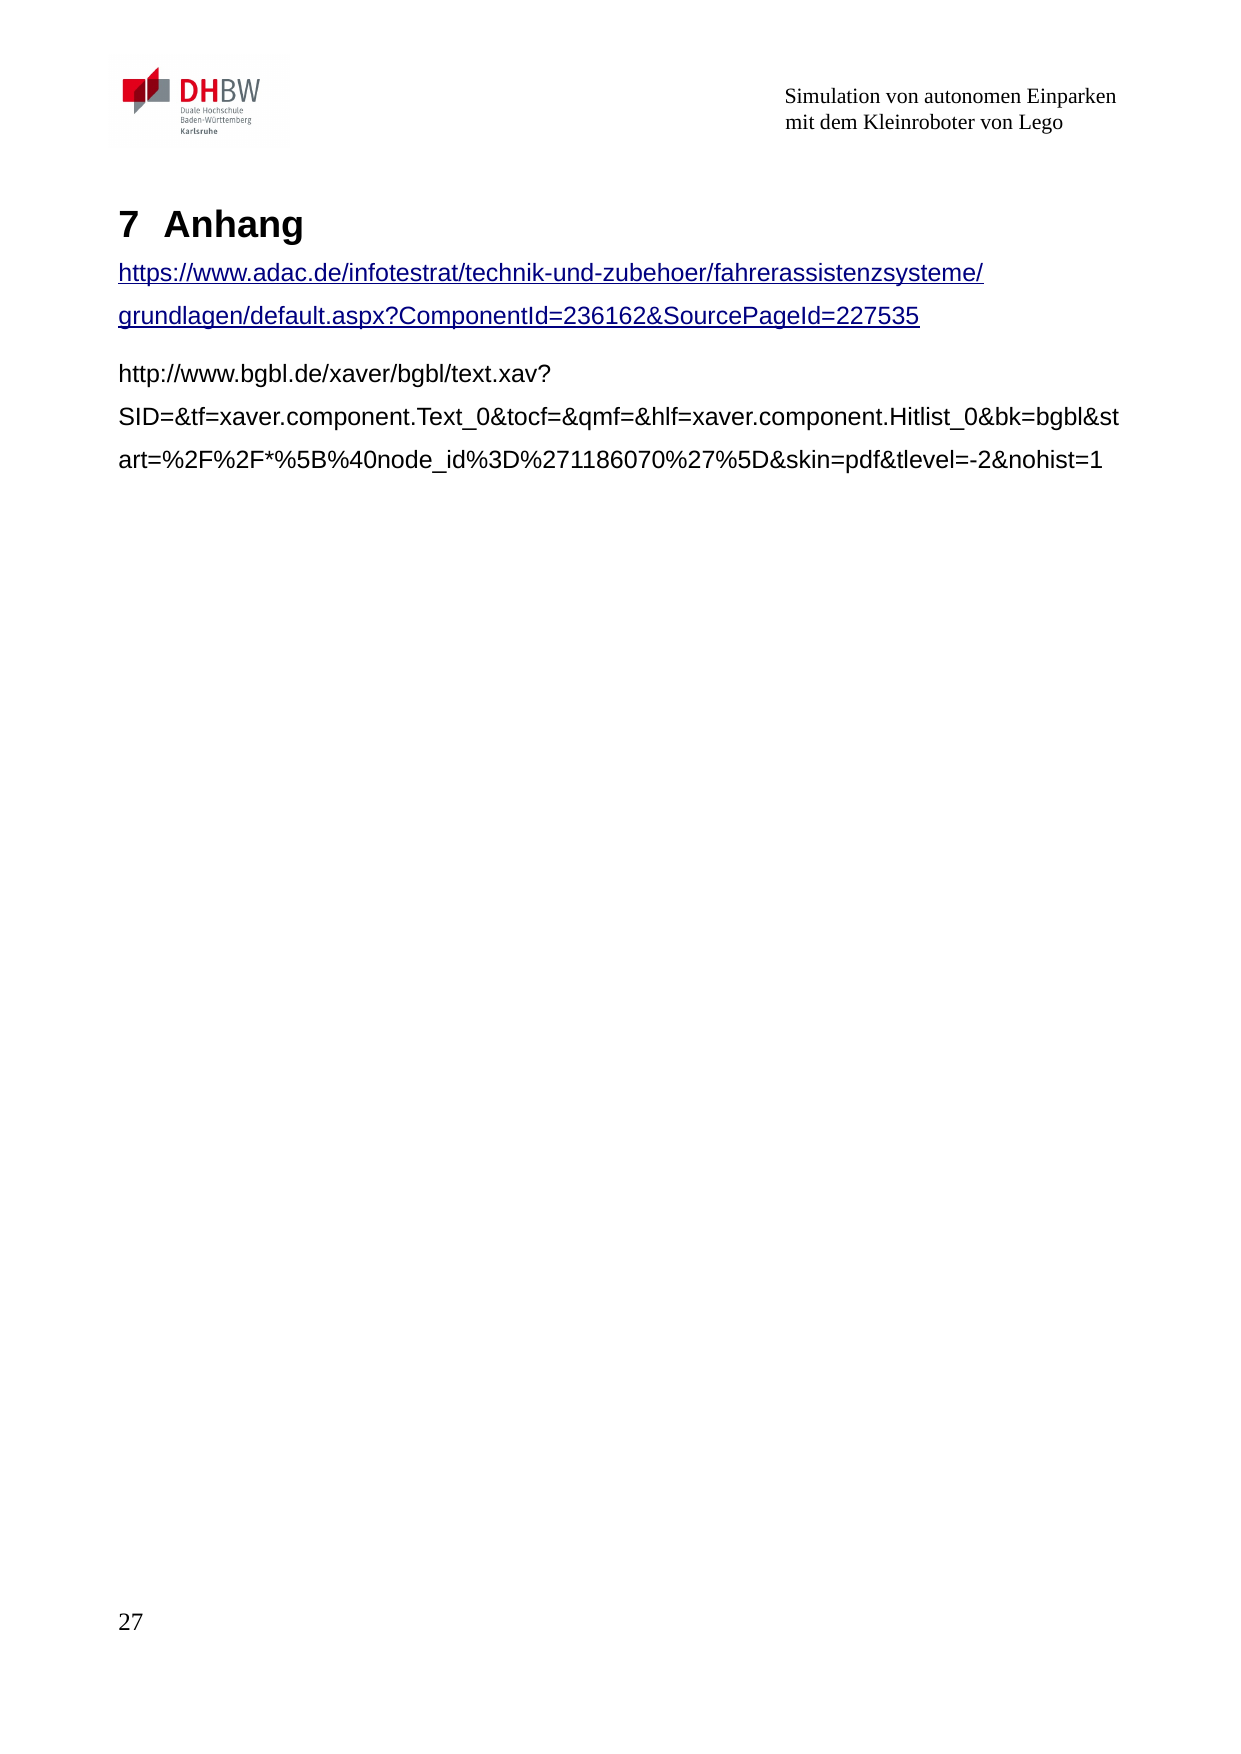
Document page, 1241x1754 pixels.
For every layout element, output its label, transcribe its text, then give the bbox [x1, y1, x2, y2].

text http://www.bgbl.de/xaver/bgbl/text.xav?SID=&tf=xaver.component.Text_0&tocf=&qmf=&hlf=xaver.component.Hitlist_0&bk=bgbl&start=%2F%2F*%5B%40node_id%3D%271186070%27%5D&skin=pdf&tlevel=-2&nohist=1 [118, 359, 1122, 474]
picture [108, 54, 291, 148]
subtitle Anhang [118, 202, 1122, 246]
text https://www.adac.de/infotestrat/technik-und-zubehoer/fahrerassistenzsysteme/grundlagen/default.aspx?ComponentId=236162&SourcePageId=227535 [118, 258, 1122, 330]
